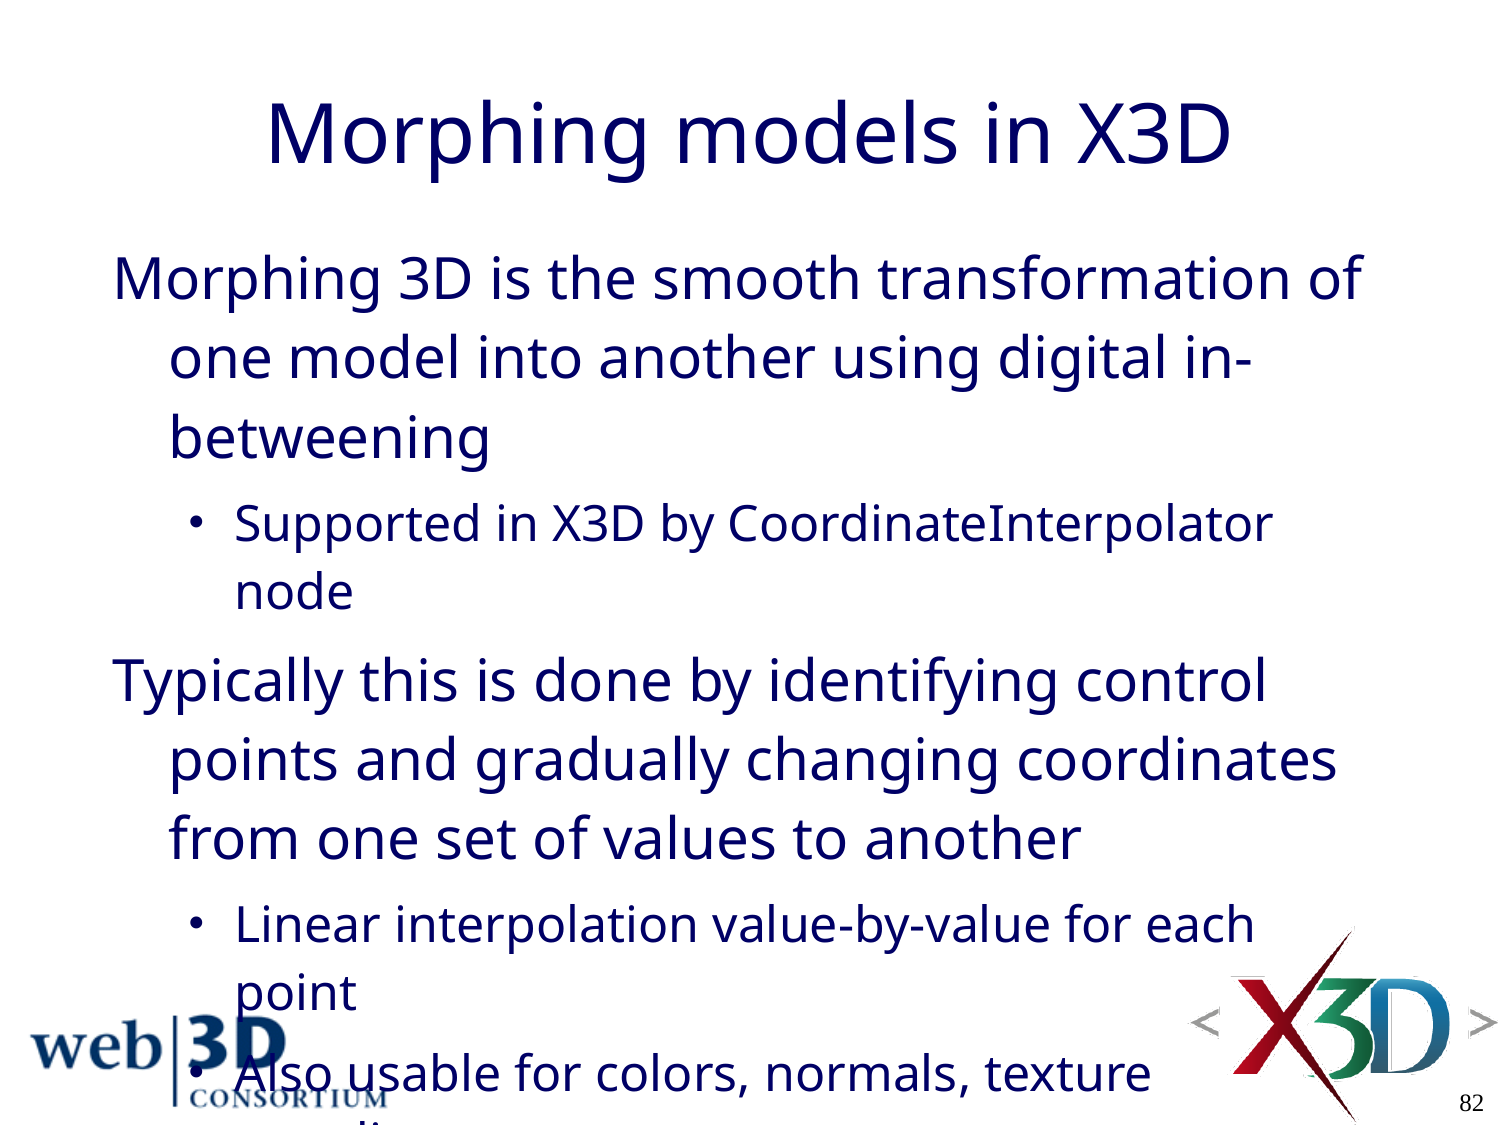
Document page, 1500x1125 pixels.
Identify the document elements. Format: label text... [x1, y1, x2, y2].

picture [1187, 926, 1500, 1125]
title Morphing models in X3D [112, 44, 1388, 218]
list Morphing 3D is the smooth transformation of one model into another using digital in-betweening Supported in X3D by CoordinateInterpolator node Typically this is done by identifying control points and gradually changing coordinates from one set of values to another Linear interpolation value-by-value for each point Also usable for colors, normals, texture coordinates We will use this technique to morph between 3D coordinate sets using CoordinateInterpolator [112, 237, 1388, 986]
picture [408, 1079, 413, 1088]
picture [12, 998, 413, 1118]
picture [272, 998, 288, 1007]
picture [243, 998, 257, 1007]
